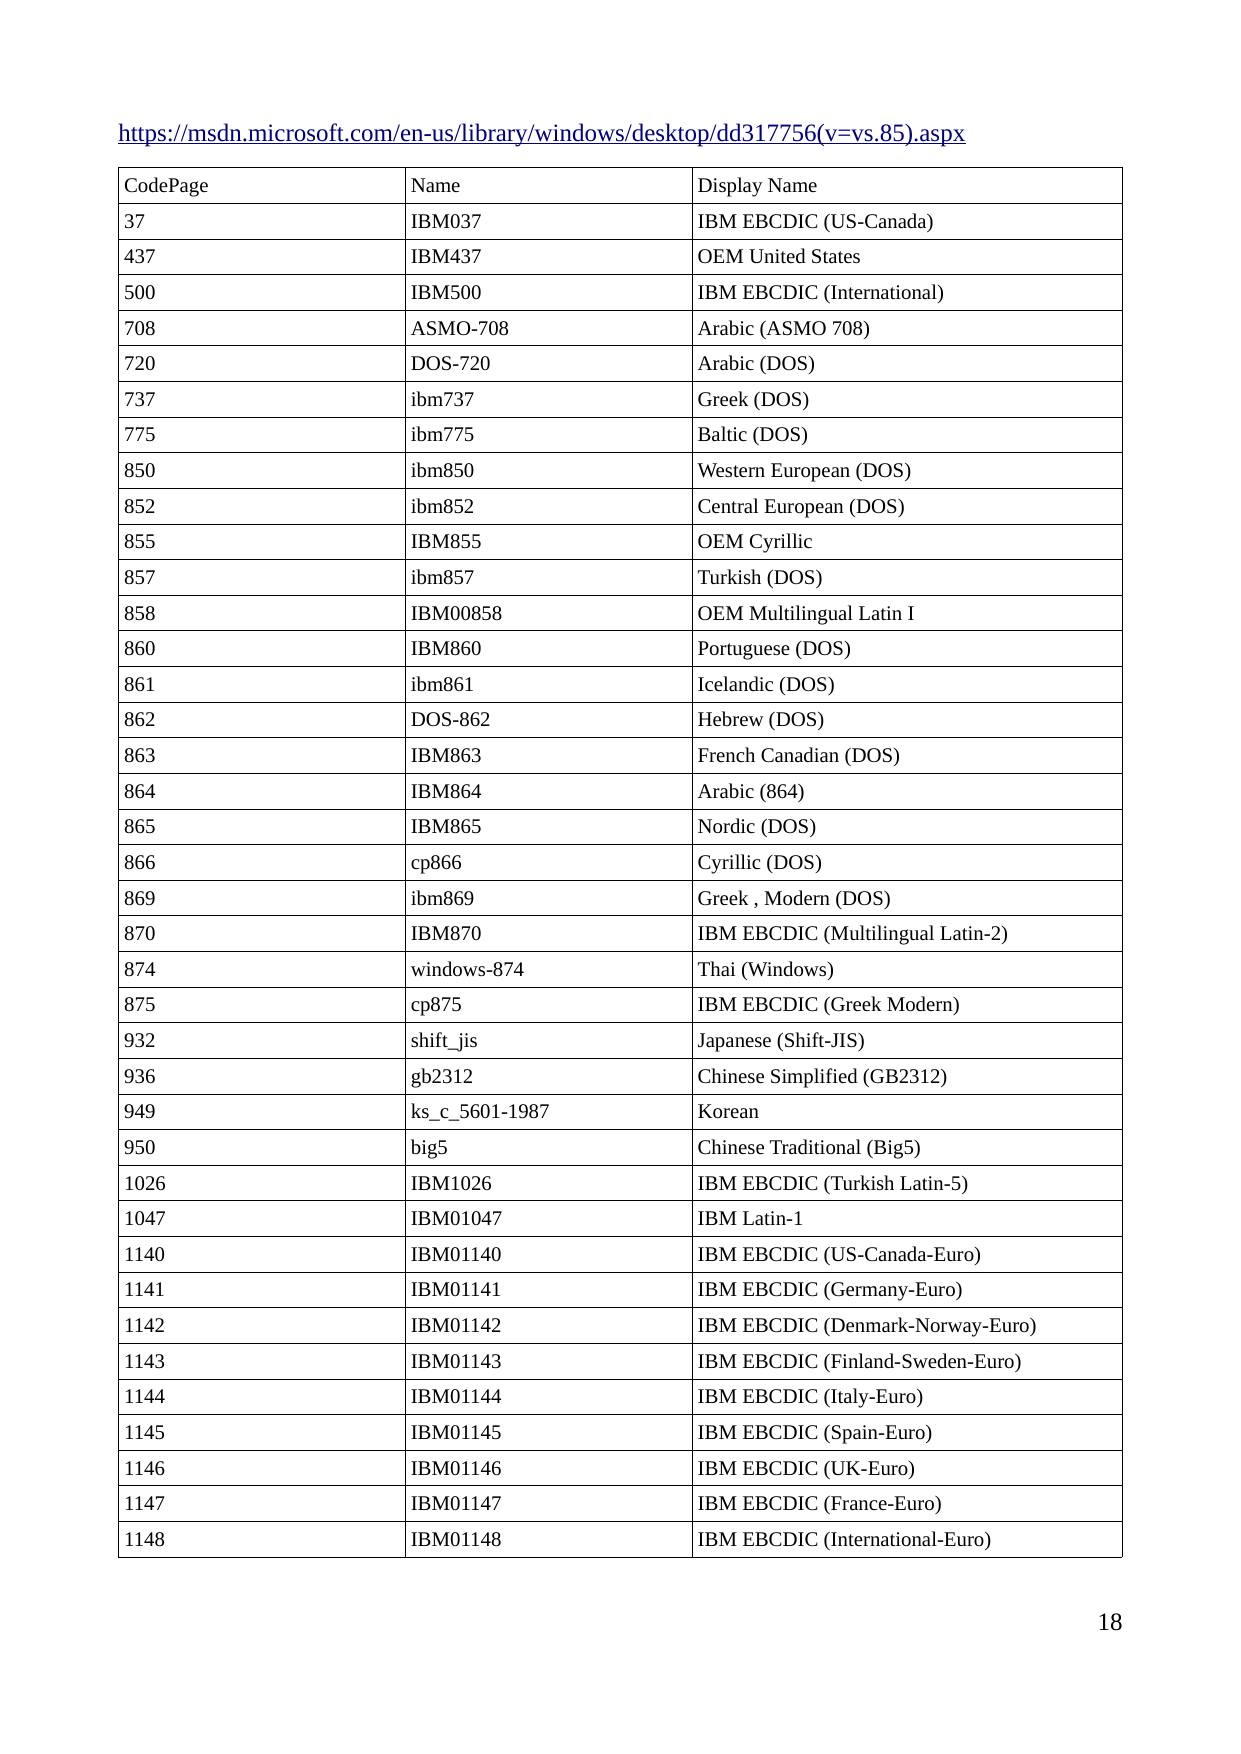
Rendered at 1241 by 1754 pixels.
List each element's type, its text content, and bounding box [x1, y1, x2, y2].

table_cell 865 [119, 810, 405, 844]
table_cell IBM01148 [406, 1522, 692, 1557]
table_cell cp875 [406, 988, 692, 1022]
table_cell IBM037 [406, 204, 692, 238]
table_cell Central European (DOS) [693, 489, 1122, 523]
table_cell IBM855 [406, 525, 692, 559]
table_cell 720 [119, 346, 405, 381]
table_header Display Name [693, 168, 1122, 203]
table_cell 857 [119, 560, 405, 595]
table_cell big5 [406, 1130, 692, 1165]
table_cell DOS-720 [406, 346, 692, 381]
table_cell Icelandic (DOS) [693, 667, 1122, 702]
table_cell 1047 [119, 1201, 405, 1236]
table_cell IBM01140 [406, 1237, 692, 1272]
table_cell 775 [119, 418, 405, 452]
table_cell ibm852 [406, 489, 692, 523]
table_cell 1147 [119, 1486, 405, 1521]
table_cell 950 [119, 1130, 405, 1165]
table_cell IBM EBCDIC (France-Euro) [693, 1486, 1122, 1521]
table_cell Korean [693, 1095, 1122, 1129]
table_cell IBM EBCDIC (Multilingual Latin-2) [693, 916, 1122, 951]
table_cell 949 [119, 1095, 405, 1129]
table_cell 708 [119, 311, 405, 345]
table_cell OEM Multilingual Latin I [693, 596, 1122, 630]
table_cell IBM01147 [406, 1486, 692, 1521]
table_cell ks_c_5601-1987 [406, 1095, 692, 1129]
table_cell IBM EBCDIC (Germany-Euro) [693, 1273, 1122, 1307]
table_cell 1143 [119, 1344, 405, 1378]
table_cell 855 [119, 525, 405, 559]
table_cell IBM1026 [406, 1166, 692, 1200]
table_cell IBM EBCDIC (Greek Modern) [693, 988, 1122, 1022]
table_cell 852 [119, 489, 405, 523]
table_cell 737 [119, 382, 405, 417]
table_cell Baltic (DOS) [693, 418, 1122, 452]
table_cell shift_jis [406, 1023, 692, 1058]
table_cell IBM EBCDIC (Spain-Euro) [693, 1415, 1122, 1450]
table_cell 870 [119, 916, 405, 951]
table_cell gb2312 [406, 1059, 692, 1093]
table_cell IBM EBCDIC (International-Euro) [693, 1522, 1122, 1557]
table_cell IBM863 [406, 738, 692, 773]
table_cell 860 [119, 631, 405, 666]
table_cell 936 [119, 1059, 405, 1093]
table_cell 858 [119, 596, 405, 630]
table_cell IBM EBCDIC (US-Canada) [693, 204, 1122, 238]
table_cell 1142 [119, 1308, 405, 1343]
table_cell IBM01143 [406, 1344, 692, 1378]
table_cell Western European (DOS) [693, 453, 1122, 488]
table_cell 1140 [119, 1237, 405, 1272]
table_cell DOS-862 [406, 703, 692, 737]
table_cell Greek , Modern (DOS) [693, 881, 1122, 915]
table_cell IBM EBCDIC (Finland-Sweden-Euro) [693, 1344, 1122, 1378]
table_cell IBM865 [406, 810, 692, 844]
table_cell windows-874 [406, 952, 692, 987]
table_cell 1144 [119, 1380, 405, 1414]
table_cell 437 [119, 240, 405, 274]
table_cell ibm857 [406, 560, 692, 595]
table_cell Portuguese (DOS) [693, 631, 1122, 666]
table_cell IBM01141 [406, 1273, 692, 1307]
table_cell Hebrew (DOS) [693, 703, 1122, 737]
table_cell 874 [119, 952, 405, 987]
table_cell 37 [119, 204, 405, 238]
table_cell Chinese Traditional (Big5) [693, 1130, 1122, 1165]
table_cell IBM01142 [406, 1308, 692, 1343]
table_cell IBM EBCDIC (International) [693, 275, 1122, 310]
table_cell OEM United States [693, 240, 1122, 274]
table_cell ibm869 [406, 881, 692, 915]
table_cell IBM Latin-1 [693, 1201, 1122, 1236]
table_cell 862 [119, 703, 405, 737]
table_cell ibm737 [406, 382, 692, 417]
table_cell ASMO-708 [406, 311, 692, 345]
table_cell French Canadian (DOS) [693, 738, 1122, 773]
table_cell IBM01146 [406, 1451, 692, 1485]
table_cell IBM EBCDIC (UK-Euro) [693, 1451, 1122, 1485]
table_cell Arabic (ASMO 708) [693, 311, 1122, 345]
table_cell Arabic (DOS) [693, 346, 1122, 381]
table_cell 1145 [119, 1415, 405, 1450]
table_cell IBM EBCDIC (Denmark-Norway-Euro) [693, 1308, 1122, 1343]
table_cell IBM864 [406, 774, 692, 808]
table_cell 875 [119, 988, 405, 1022]
table_cell ibm850 [406, 453, 692, 488]
table_cell 866 [119, 845, 405, 880]
table_cell IBM EBCDIC (Italy-Euro) [693, 1380, 1122, 1414]
table_cell ibm775 [406, 418, 692, 452]
table_cell IBM437 [406, 240, 692, 274]
table_cell Arabic (864) [693, 774, 1122, 808]
table_cell IBM01145 [406, 1415, 692, 1450]
table_cell OEM Cyrillic [693, 525, 1122, 559]
table_cell 850 [119, 453, 405, 488]
table_cell 932 [119, 1023, 405, 1058]
table_header Name [406, 168, 692, 203]
table_cell 863 [119, 738, 405, 773]
table_cell IBM500 [406, 275, 692, 310]
table_cell Chinese Simplified (GB2312) [693, 1059, 1122, 1093]
table_header CodePage [119, 168, 405, 203]
table_cell ibm861 [406, 667, 692, 702]
table_cell Cyrillic (DOS) [693, 845, 1122, 880]
table_cell 1146 [119, 1451, 405, 1485]
table_cell IBM EBCDIC (Turkish Latin-5) [693, 1166, 1122, 1200]
table_cell IBM860 [406, 631, 692, 666]
table_cell 861 [119, 667, 405, 702]
table_cell Japanese (Shift-JIS) [693, 1023, 1122, 1058]
table_cell cp866 [406, 845, 692, 880]
table_cell Thai (Windows) [693, 952, 1122, 987]
table_cell 864 [119, 774, 405, 808]
text https://msdn.microsoft.com/en-us/library/windows/desktop/dd317756(v=vs.85).aspx [118, 118, 1122, 147]
table_cell IBM EBCDIC (US-Canada-Euro) [693, 1237, 1122, 1272]
table_cell IBM01144 [406, 1380, 692, 1414]
table_cell 869 [119, 881, 405, 915]
table_cell 1026 [119, 1166, 405, 1200]
table_cell IBM870 [406, 916, 692, 951]
table_cell Greek (DOS) [693, 382, 1122, 417]
table_cell Turkish (DOS) [693, 560, 1122, 595]
table_cell 500 [119, 275, 405, 310]
table_cell 1141 [119, 1273, 405, 1307]
table_cell IBM00858 [406, 596, 692, 630]
table_cell Nordic (DOS) [693, 810, 1122, 844]
table_cell 1148 [119, 1522, 405, 1557]
table_cell IBM01047 [406, 1201, 692, 1236]
